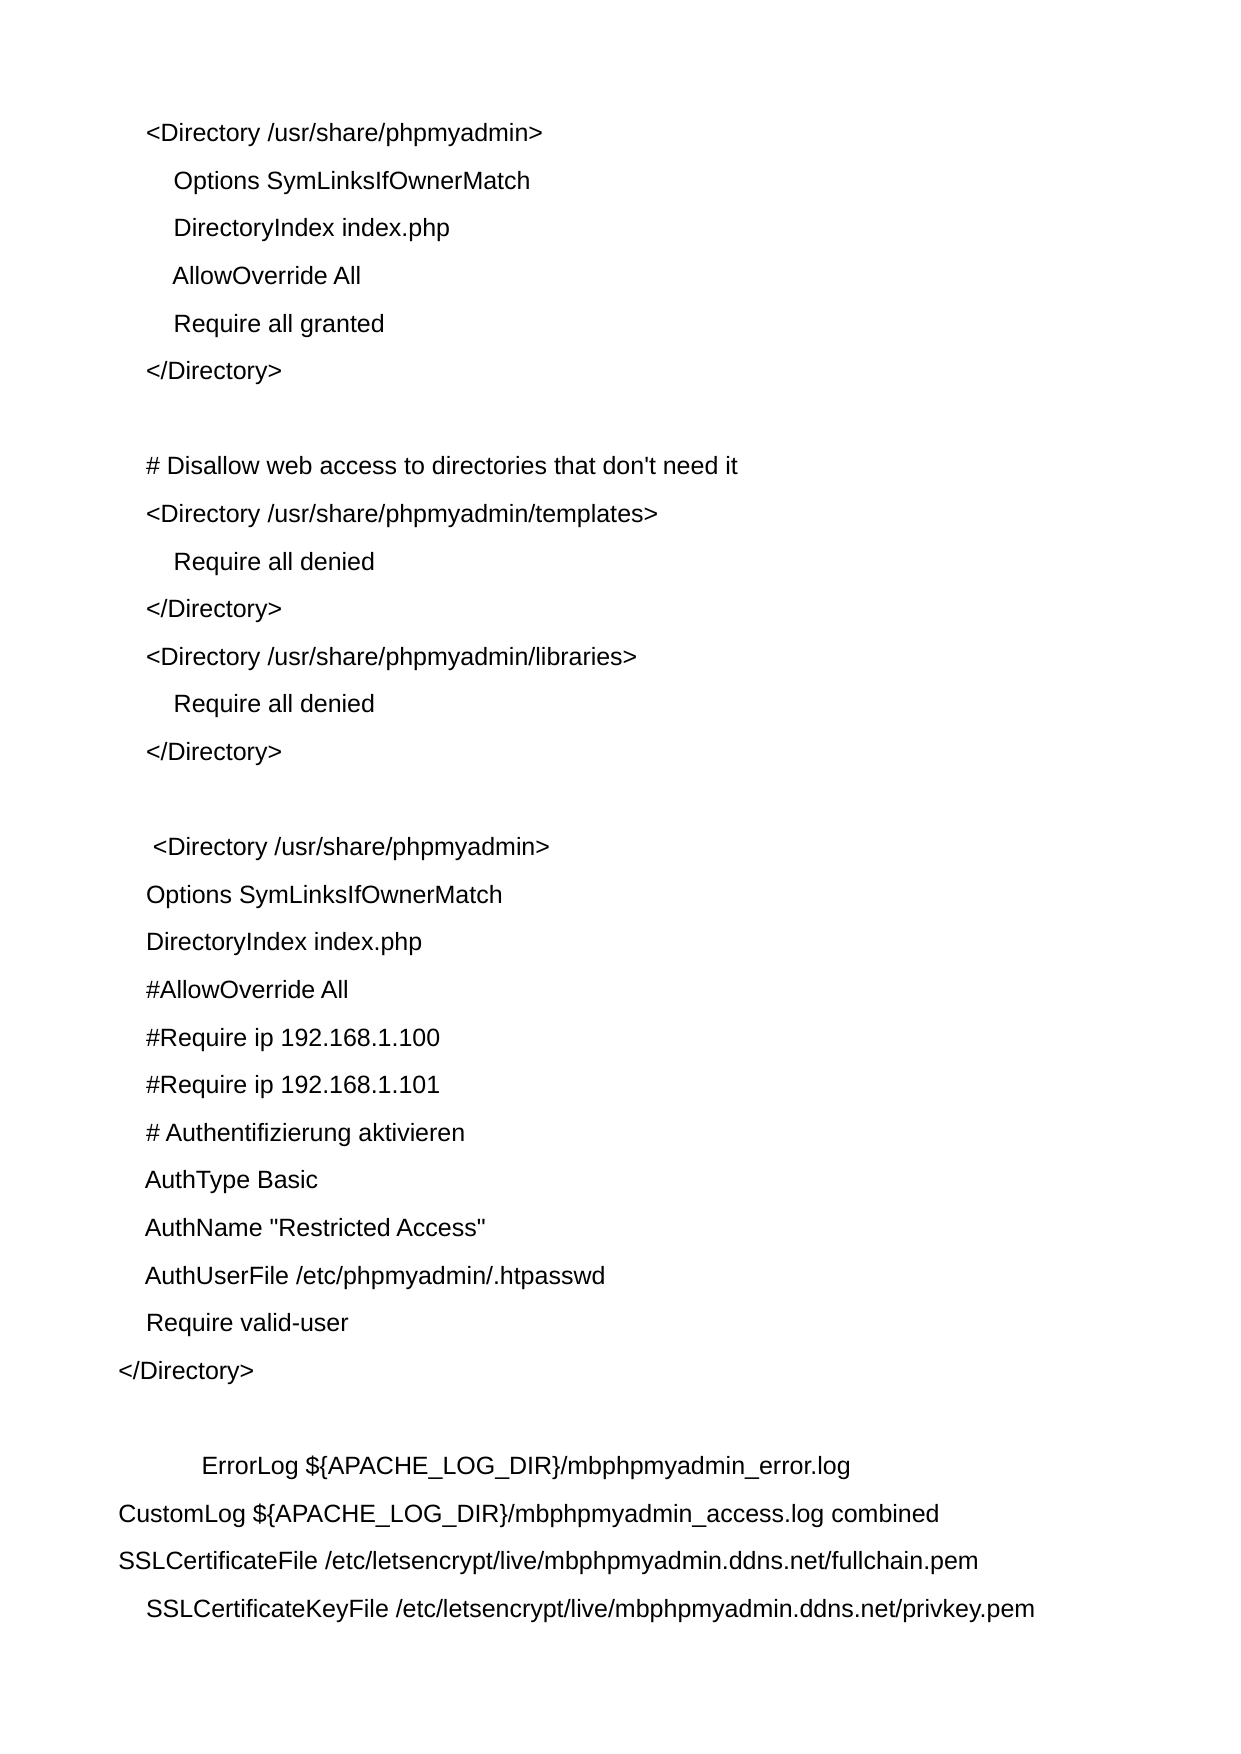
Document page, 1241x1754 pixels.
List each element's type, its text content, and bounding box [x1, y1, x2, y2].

text <Directory /usr/share/phpmyadmin/libraries> [118, 642, 1122, 671]
text <Directory /usr/share/phpmyadmin/templates> [118, 499, 1122, 528]
text CustomLog ${APACHE_LOG_DIR}/mbphpmyadmin_access.log combined [118, 1499, 1122, 1527]
text AllowOverride All [118, 261, 1122, 290]
text </Directory> [118, 1356, 1122, 1384]
text <Directory /usr/share/phpmyadmin> [118, 118, 1122, 147]
text Options SymLinksIfOwnerMatch [118, 880, 1122, 908]
text DirectoryIndex index.php [118, 213, 1122, 242]
text ErrorLog ${APACHE_LOG_DIR}/mbphpmyadmin_error.log [118, 1451, 1122, 1480]
text DirectoryIndex index.php [118, 927, 1122, 956]
text <Directory /usr/share/phpmyadmin> [118, 832, 1122, 861]
text #Require ip 192.168.1.101 [118, 1070, 1122, 1099]
text Require all granted [118, 308, 1122, 337]
text AuthUserFile /etc/phpmyadmin/.htpasswd [118, 1261, 1122, 1289]
text SSLCertificateFile /etc/letsencrypt/live/mbphpmyadmin.ddns.net/fullchain.pem [118, 1546, 1122, 1575]
text Require all denied [118, 547, 1122, 575]
text </Directory> [118, 737, 1122, 766]
text # Authentifizierung aktivieren [118, 1118, 1122, 1147]
text SSLCertificateKeyFile /etc/letsencrypt/live/mbphpmyadmin.ddns.net/privkey.pem [118, 1594, 1122, 1623]
text # Disallow web access to directories that don't need it [118, 451, 1122, 480]
text AuthType Basic [118, 1165, 1122, 1194]
text </Directory> [118, 594, 1122, 623]
text </Directory> [118, 356, 1122, 385]
text AuthName "Restricted Access" [118, 1213, 1122, 1242]
text #Require ip 192.168.1.100 [118, 1023, 1122, 1051]
text Require all denied [118, 689, 1122, 718]
text #AllowOverride All [118, 975, 1122, 1004]
text Options SymLinksIfOwnerMatch [118, 166, 1122, 194]
text Require valid-user [118, 1308, 1122, 1337]
